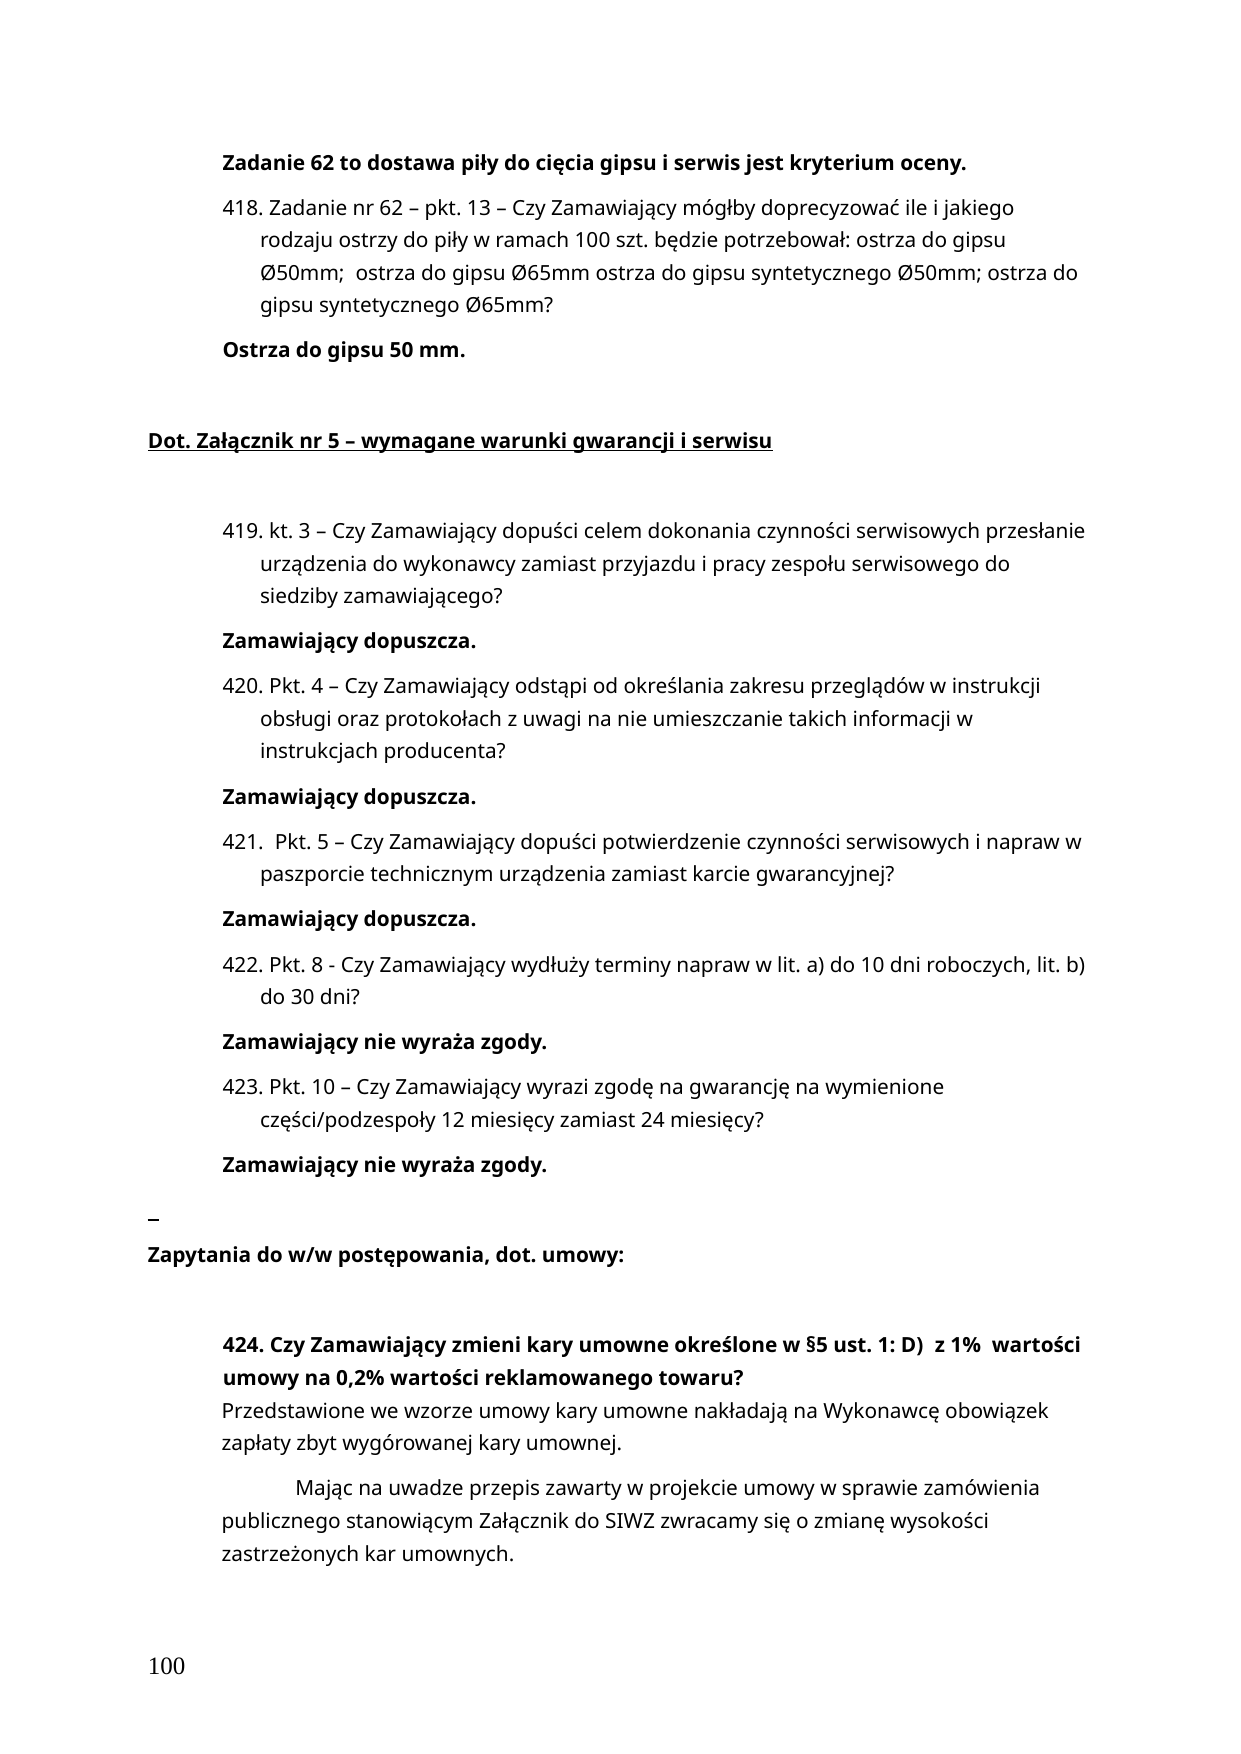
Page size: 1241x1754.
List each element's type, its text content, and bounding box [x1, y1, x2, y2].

text Dot. Załącznik nr 5 – wymagane warunki gwarancji i serwisu [148, 426, 1093, 454]
text 421. Pkt. 5 – Czy Zamawiający dopuści potwierdzenie czynności serwisowych i napraw w paszporcie technicznym urządzenia zamiast karcie gwarancyjnej? [222, 827, 1093, 888]
text 420. Pkt. 4 – Czy Zamawiający odstąpi od określania zakresu przeglądów w instrukcji obsługi oraz protokołach z uwagi na nie umieszczanie takich informacji w instrukcjach producenta? [222, 671, 1093, 765]
text Zamawiający dopuszcza. [222, 626, 1093, 655]
text 423. Pkt. 10 – Czy Zamawiający wyrazi zgodę na gwarancję na wymienione części/podzespoły 12 miesięcy zamiast 24 miesięcy? [222, 1072, 1093, 1133]
text Zamawiający nie wyraża zgody. [222, 1150, 1093, 1179]
text Zamawiający nie wyraża zgody. [222, 1027, 1093, 1056]
text Mając na uwadze przepis zawarty w projekcie umowy w sprawie zamówienia publicznego stanowiącym Załącznik do SIWZ zwracamy się o zmianę wysokości zastrzeżonych kar umownych. [221, 1473, 1093, 1567]
text 419. kt. 3 – Czy Zamawiający dopuści celem dokonania czynności serwisowych przesłanie urządzenia do wykonawcy zamiast przyjazdu i pracy zespołu serwisowego do siedziby zamawiającego? [222, 516, 1093, 610]
text 424. Czy Zamawiający zmieni kary umowne określone w §5 ust. 1: D) z 1% wartości umowy na 0,2% wartości reklamowanego towaru? [223, 1331, 1093, 1392]
text 422. Pkt. 8 - Czy Zamawiający wydłuży terminy napraw w lit. a) do 10 dni roboczych, lit. b) do 30 dni? [222, 950, 1093, 1011]
text Zamawiający dopuszcza. [222, 904, 1093, 933]
text Zadanie 62 to dostawa piły do cięcia gipsu i serwis jest kryterium oceny. [222, 148, 1093, 176]
text 418. Zadanie nr 62 – pkt. 13 – Czy Zamawiający mógłby doprecyzować ile i jakiego rodzaju ostrzy do piły w ramach 100 szt. będzie potrzebował: ostrza do gipsu Ø50mm; ostrza do gipsu Ø65mm ostrza do gipsu syntetycznego Ø50mm; ostrza do gipsu syntetycznego Ø65mm? [222, 193, 1093, 319]
text Zapytania do w/w postępowania, dot. umowy: [148, 1240, 1093, 1269]
text Ostrza do gipsu 50 mm. [222, 336, 1093, 364]
text Zamawiający dopuszcza. [222, 782, 1093, 810]
text Przedstawione we wzorze umowy kary umowne nakładają na Wykonawcę obowiązek zapłaty zbyt wygórowanej kary umownej. [221, 1396, 1093, 1457]
